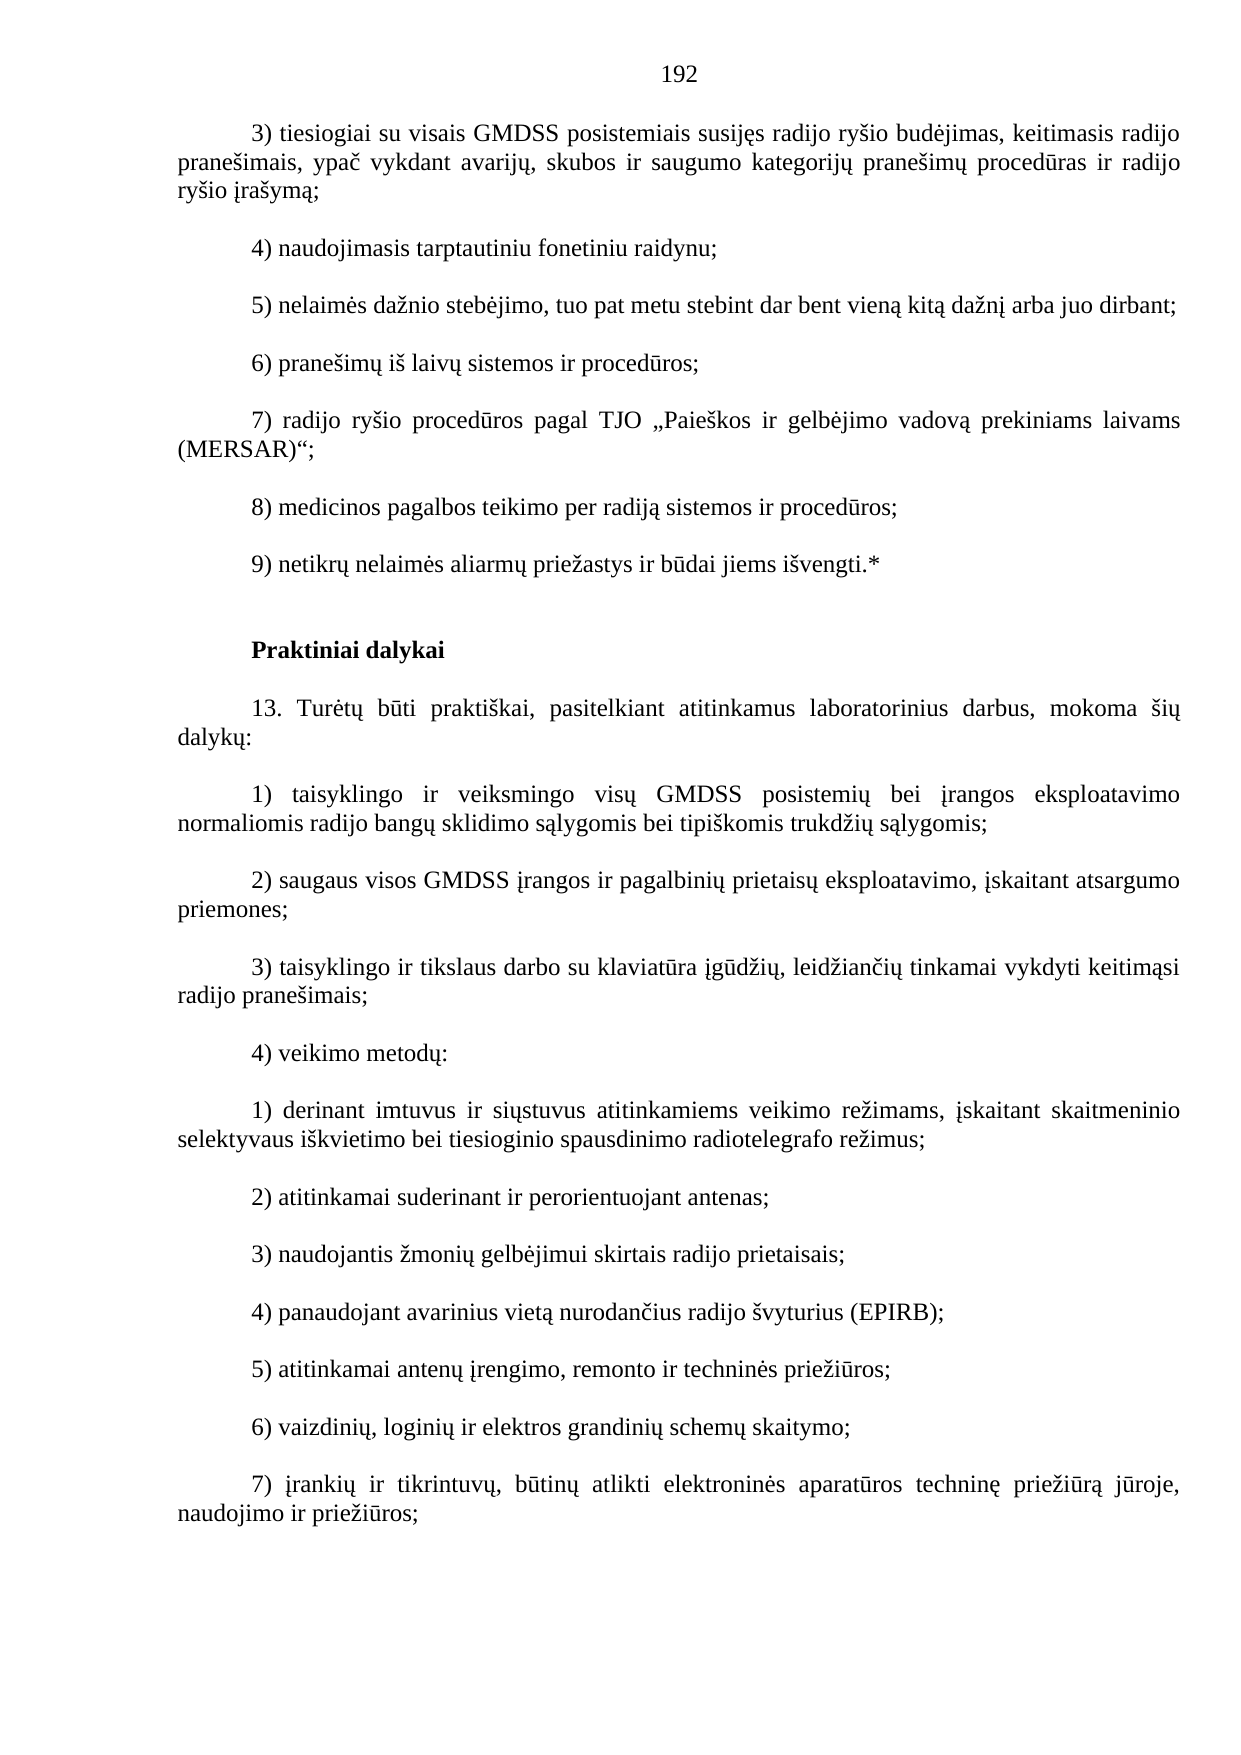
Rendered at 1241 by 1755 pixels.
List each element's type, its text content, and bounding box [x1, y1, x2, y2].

text 4) panaudojant avarinius vietą nurodančius radijo švyturius (EPIRB); [177, 1297, 1181, 1326]
text 1) derinant imtuvus ir siųstuvus atitinkamiems veikimo režimams, įskaitant skaitmeninio selektyvaus iškvietimo bei tiesioginio spausdinimo radiotelegrafo režimus; [177, 1096, 1181, 1153]
text 7) radijo ryšio procedūros pagal TJO „Paieškos ir gelbėjimo vadovą prekiniams laivams (MERSAR)“; [177, 406, 1181, 463]
text 5) atitinkamai antenų įrengimo, remonto ir techninės priežiūros; [177, 1354, 1181, 1383]
text 2) saugaus visos GMDSS įrangos ir pagalbinių prietaisų eksploatavimo, įskaitant atsargumo priemones; [177, 866, 1181, 923]
text Praktiniai dalykai [177, 636, 1181, 664]
text 6) pranešimų iš laivų sistemos ir procedūros; [177, 348, 1181, 377]
text 8) medicinos pagalbos teikimo per radiją sistemos ir procedūros; [177, 492, 1181, 521]
text 6) vaizdinių, loginių ir elektros grandinių schemų skaitymo; [177, 1412, 1181, 1441]
text 1) taisyklingo ir veiksmingo visų GMDSS posistemių bei įrangos eksploatavimo normaliomis radijo bangų sklidimo sąlygomis bei tipiškomis trukdžių sąlygomis; [177, 779, 1181, 837]
text 7) įrankių ir tikrintuvų, būtinų atlikti elektroninės aparatūros techninę priežiūrą jūroje, naudojimo ir priežiūros; [177, 1469, 1181, 1527]
text 9) netikrų nelaimės aliarmų priežastys ir būdai jiems išvengti.* [177, 549, 1181, 578]
text 3) tiesiogiai su visais GMDSS posistemiais susijęs radijo ryšio budėjimas, keitimasis radijo pranešimais, ypač vykdant avarijų, skubos ir saugumo kategorijų pranešimų procedūras ir radijo ryšio įrašymą; [177, 118, 1181, 204]
text 4) veikimo metodų: [177, 1038, 1181, 1067]
text 4) naudojimasis tarptautiniu fonetiniu raidynu; [177, 233, 1181, 262]
text 3) taisyklingo ir tikslaus darbo su klaviatūra įgūdžių, leidžiančių tinkamai vykdyti keitimąsi radijo pranešimais; [177, 952, 1181, 1009]
text 5) nelaimės dažnio stebėjimo, tuo pat metu stebint dar bent vieną kitą dažnį arba juo dirbant; [177, 291, 1181, 319]
text 3) naudojantis žmonių gelbėjimui skirtais radijo prietaisais; [177, 1239, 1181, 1268]
text 2) atitinkamai suderinant ir perorientuojant antenas; [177, 1182, 1181, 1211]
text 13. Turėtų būti praktiškai, pasitelkiant atitinkamus laboratorinius darbus, mokoma šių dalykų: [177, 693, 1181, 751]
